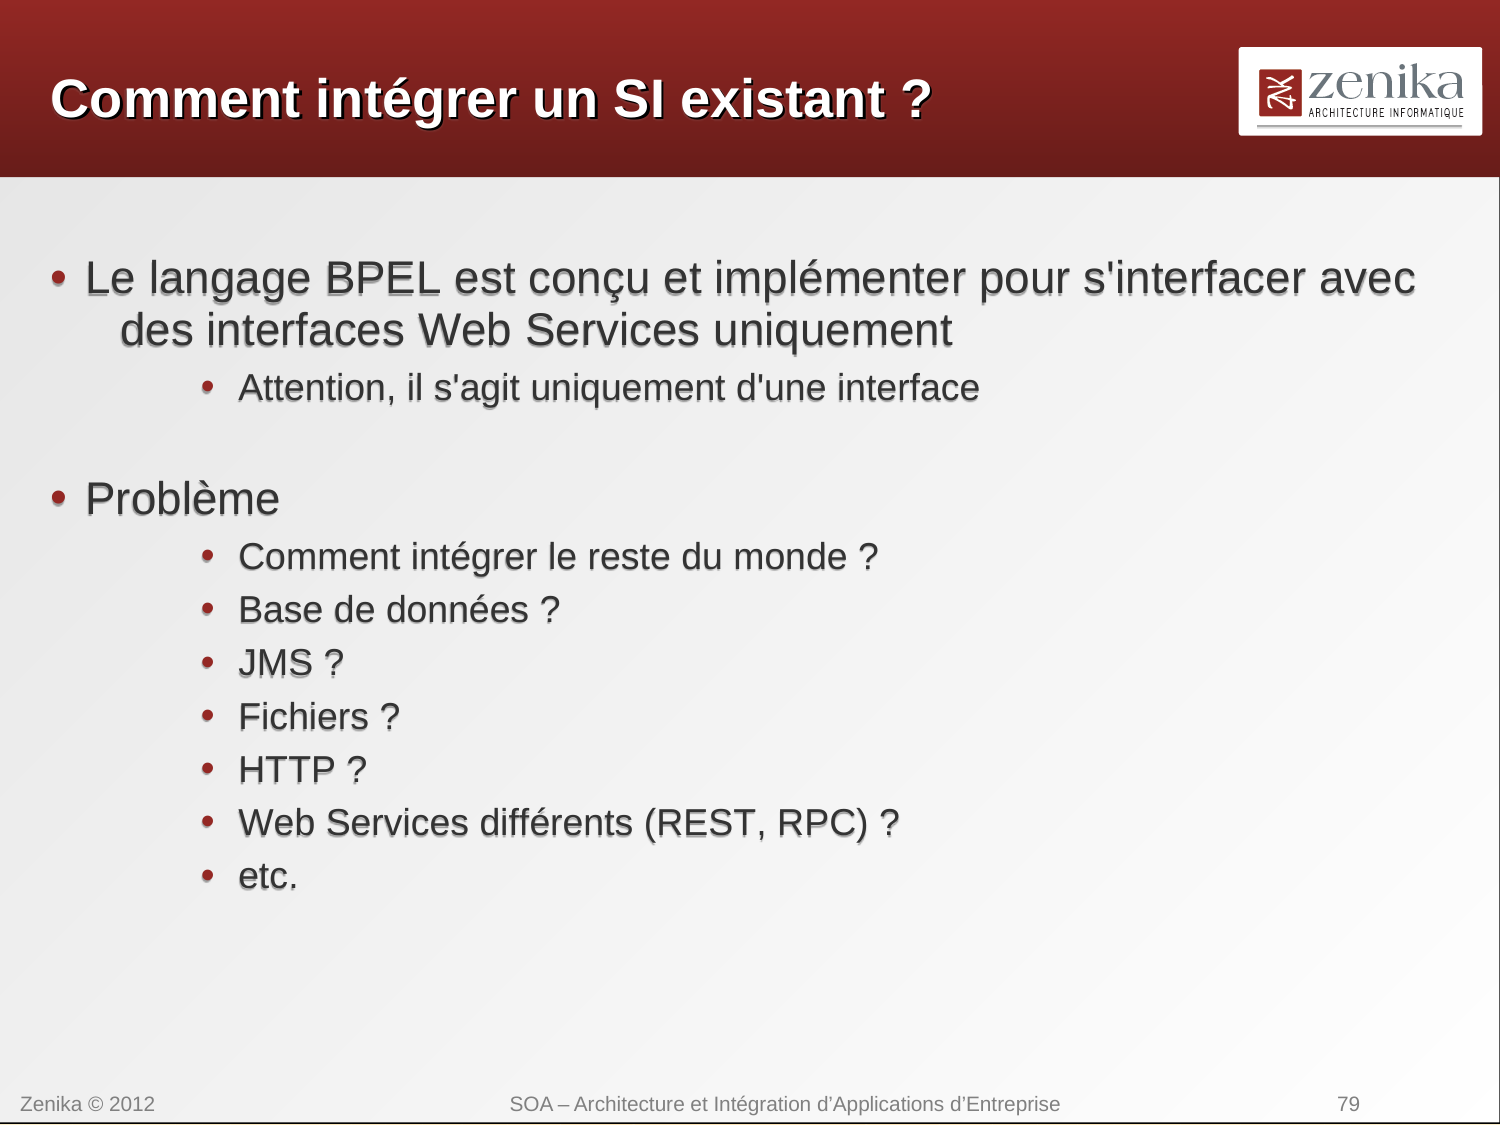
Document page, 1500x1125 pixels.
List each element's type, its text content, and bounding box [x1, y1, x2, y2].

title Comment intégrer un SI existant ? [50, 22, 1206, 172]
subtitle Le langage BPEL est conçu et implémenter pour s'interfacer avec des interfaces Web Services uniquement Attention, il s'agit uniquement d'une interface Problème Comment intégrer le reste du monde ? Base de données ? JMS ? Fichiers ? HTTP ? Web Services différents (REST, RPC) ? etc. [50, 249, 1435, 1079]
